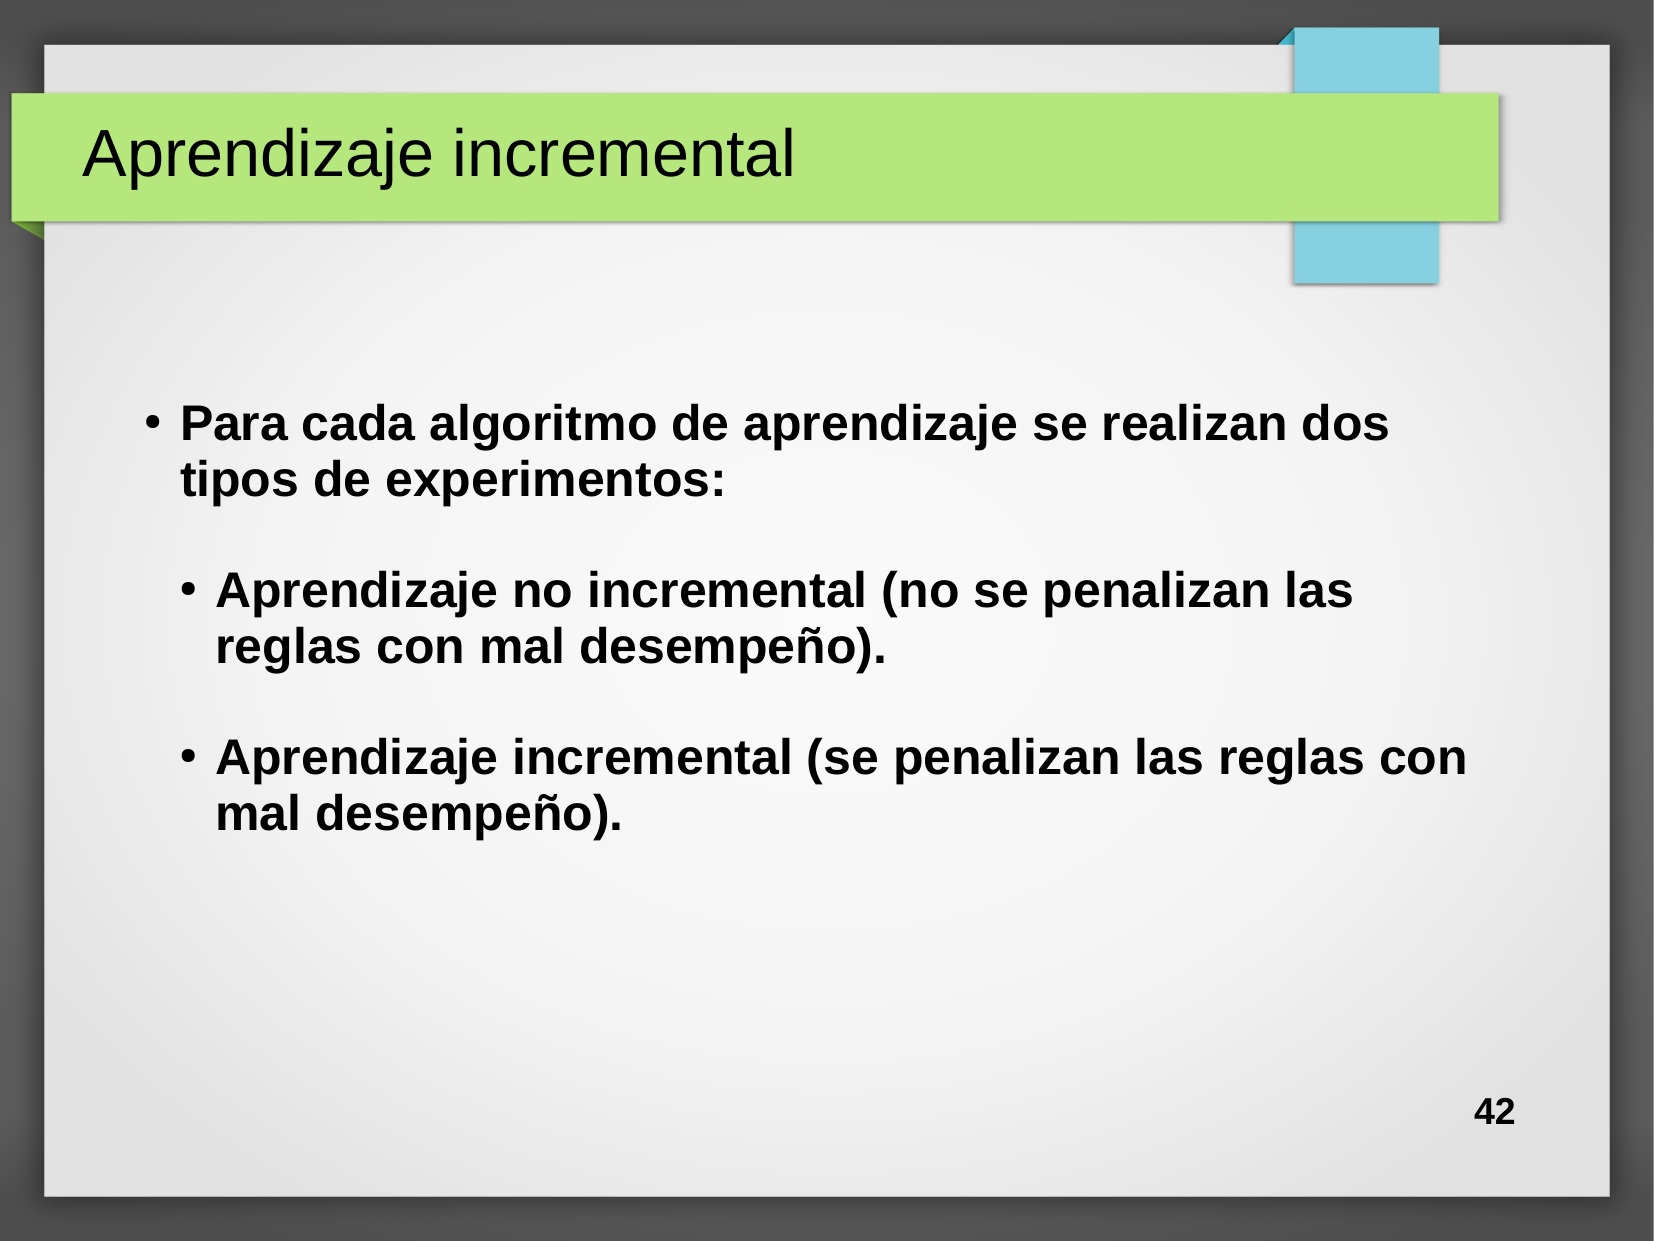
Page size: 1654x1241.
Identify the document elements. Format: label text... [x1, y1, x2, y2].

title Aprendizaje incremental [82, 79, 1501, 229]
text_box Para cada algoritmo de aprendizaje se realizan dos tipos de experimentos: Aprendizaje no incremental (no se penalizan las reglas con mal desempeño). Aprendizaje incremental (se penalizan las reglas con mal desempeño). [129, 387, 1525, 853]
picture [0, 0, 1654, 1241]
text_box [1459, 1083, 1654, 1154]
